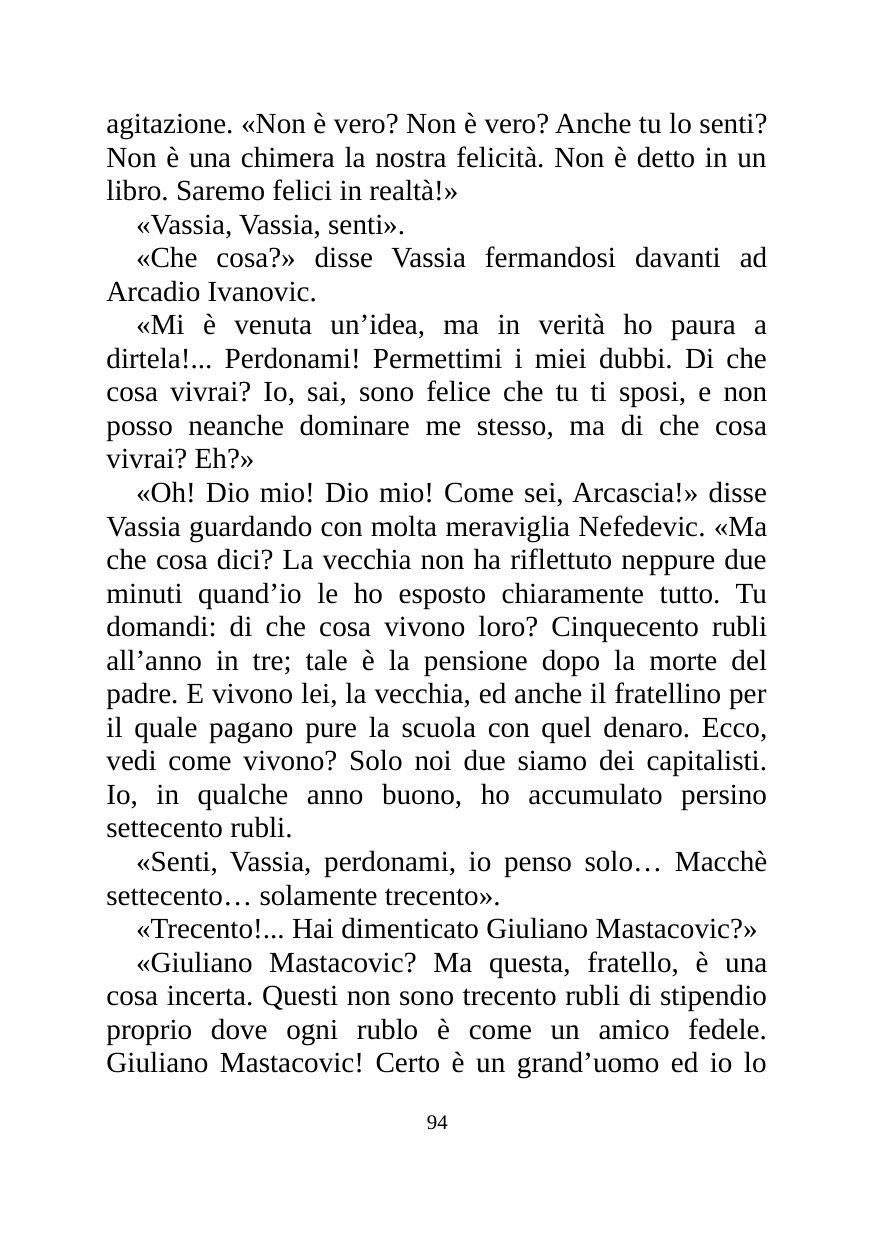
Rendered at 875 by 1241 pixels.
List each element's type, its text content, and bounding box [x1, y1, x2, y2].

text «Che cosa?» disse Vassia fermandosi davanti ad Arcadio Ivanovic. [106, 240, 768, 307]
text «Vassia, Vassia, senti». [106, 207, 768, 240]
text «Oh! Dio mio! Dio mio! Come sei, Arcascia!» disse Vassia guardando con molta meraviglia Nefedevic. «Ma che cosa dici? La vecchia non ha riflettuto neppure due minuti quand’io le ho esposto chiaramente tutto. Tu domandi: di che cosa vivono loro? Cinquecento rubli all’anno in tre; tale è la pensione dopo la morte del padre. E vivono lei, la vecchia, ed anche il fratellino per il quale pagano pure la scuola con quel denaro. Ecco, vedi come vivono? Solo noi due siamo dei capitalisti. Io, in qualche anno buono, ho accumulato persino settecento rubli. [106, 475, 768, 844]
text «Giuliano Mastacovic? Ma questa, fratello, è una cosa incerta. Questi non sono trecento rubli di stipendio proprio dove ogni rublo è come un amico fedele. Giuliano Mastacovic! Certo è un grand’uomo ed io lo [106, 945, 768, 1079]
text «Senti, Vassia, perdonami, io penso solo… Macchè settecento… solamente trecento». [106, 844, 768, 911]
text agitazione. «Non è vero? Non è vero? Anche tu lo senti? Non è una chimera la nostra felicità. Non è detto in un libro. Saremo felici in realtà!» [106, 106, 768, 207]
text «Trecento!... Hai dimenticato Giuliano Mastacovic?» [106, 911, 768, 945]
text «Mi è venuta un’idea, ma in verità ho paura a dirtela!... Perdonami! Permettimi i miei dubbi. Di che cosa vivrai? Io, sai, sono felice che tu ti sposi, e non posso neanche dominare me stesso, ma di che cosa vivrai? Eh?» [106, 307, 768, 475]
